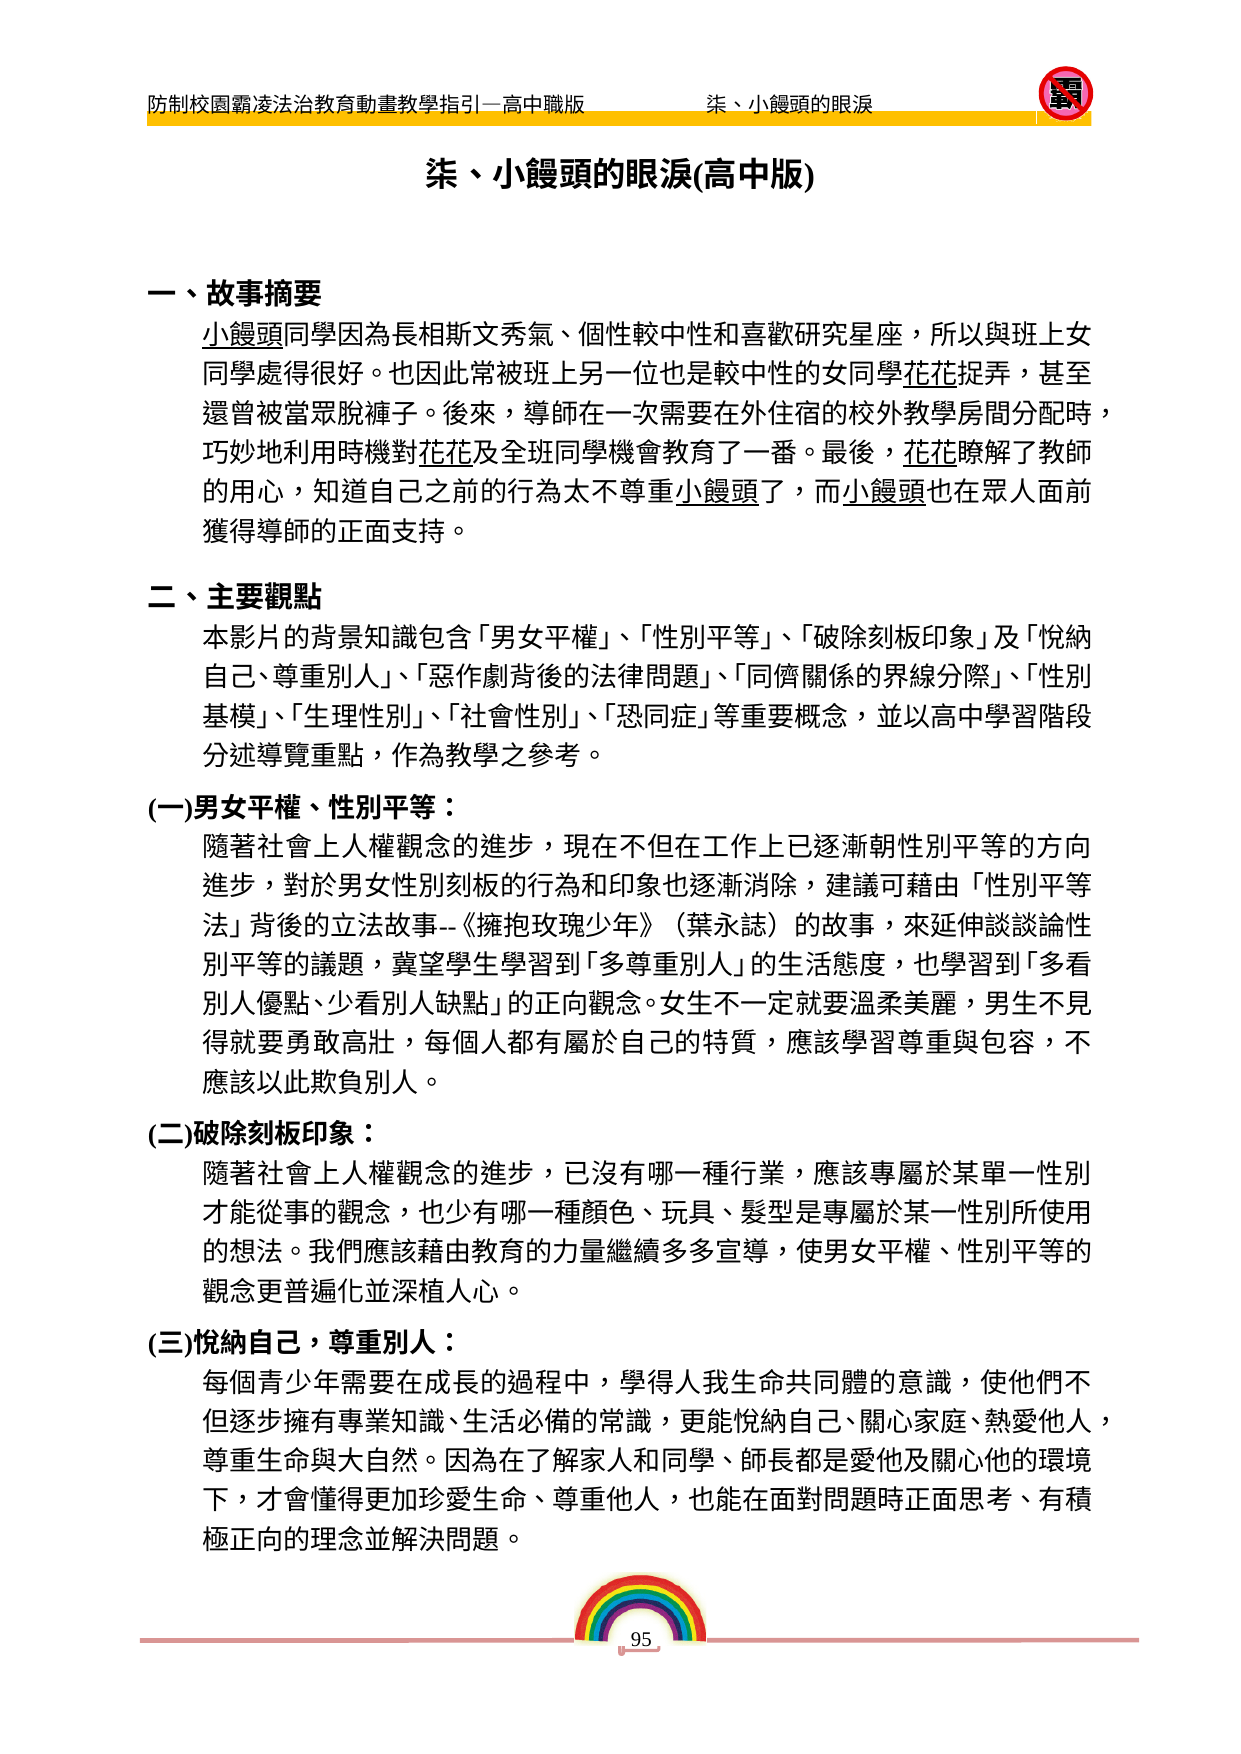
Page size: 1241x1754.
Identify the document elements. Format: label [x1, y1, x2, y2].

picture [574, 1572, 707, 1646]
picture [1036, 63, 1095, 67]
